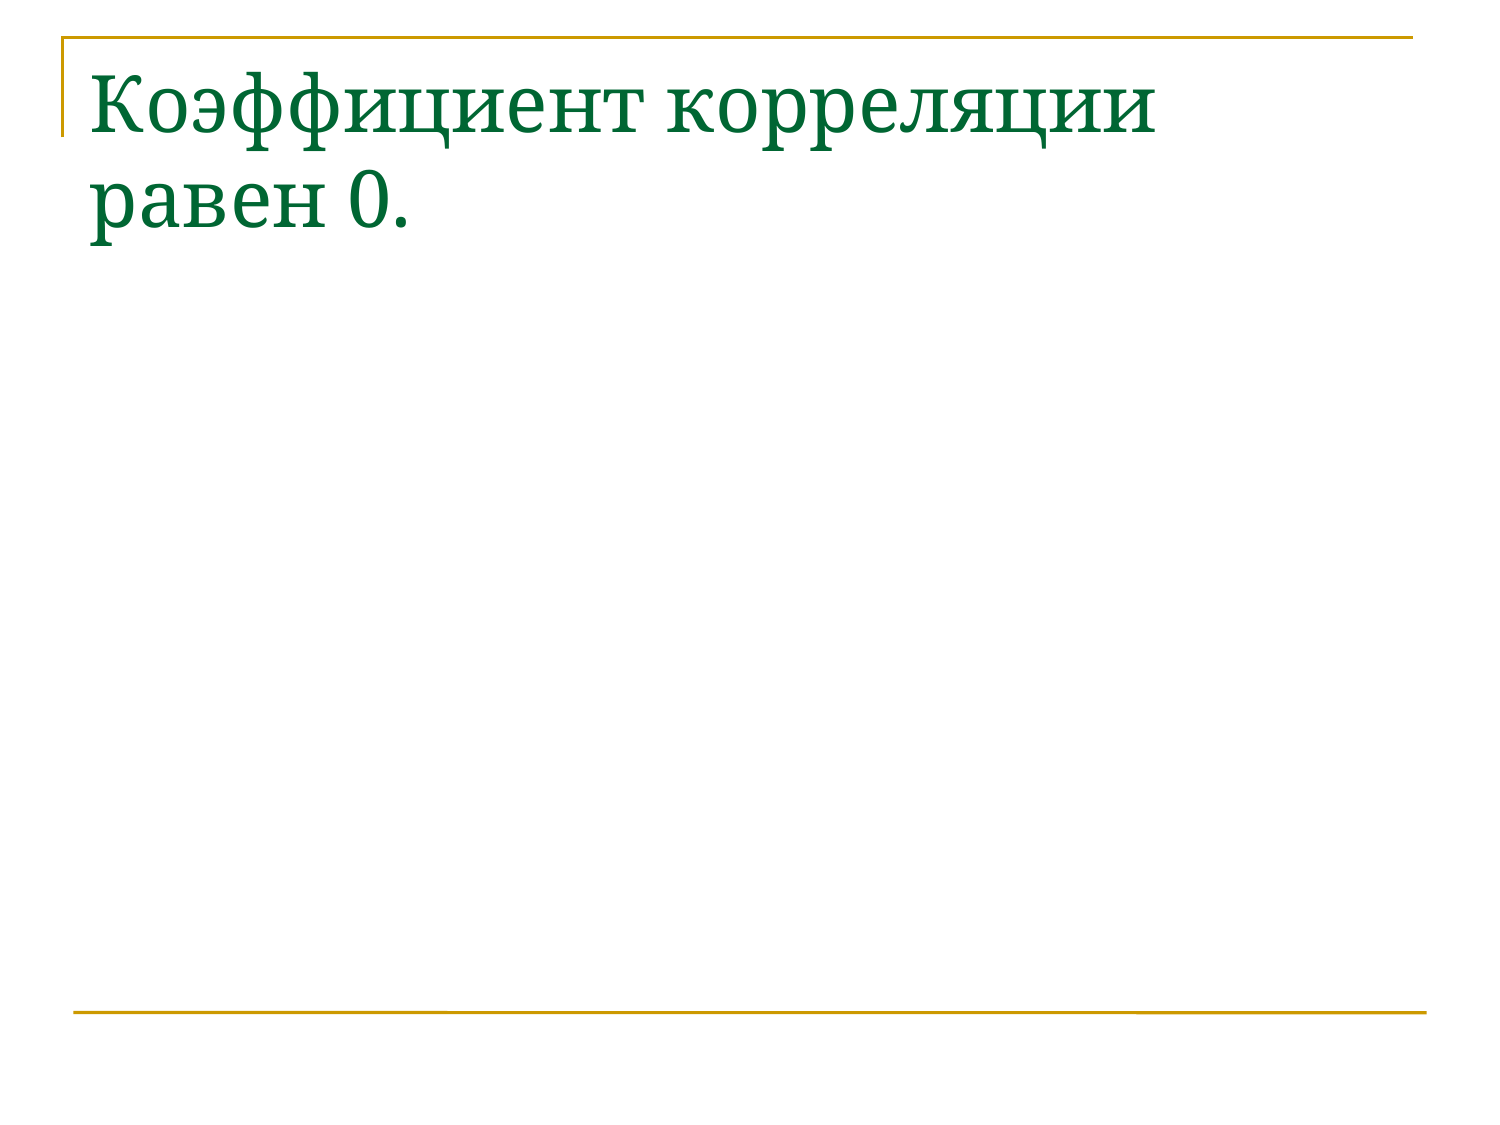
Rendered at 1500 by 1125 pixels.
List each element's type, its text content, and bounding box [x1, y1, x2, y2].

title Коэффициент корреляции равен 0. [75, 45, 1426, 233]
